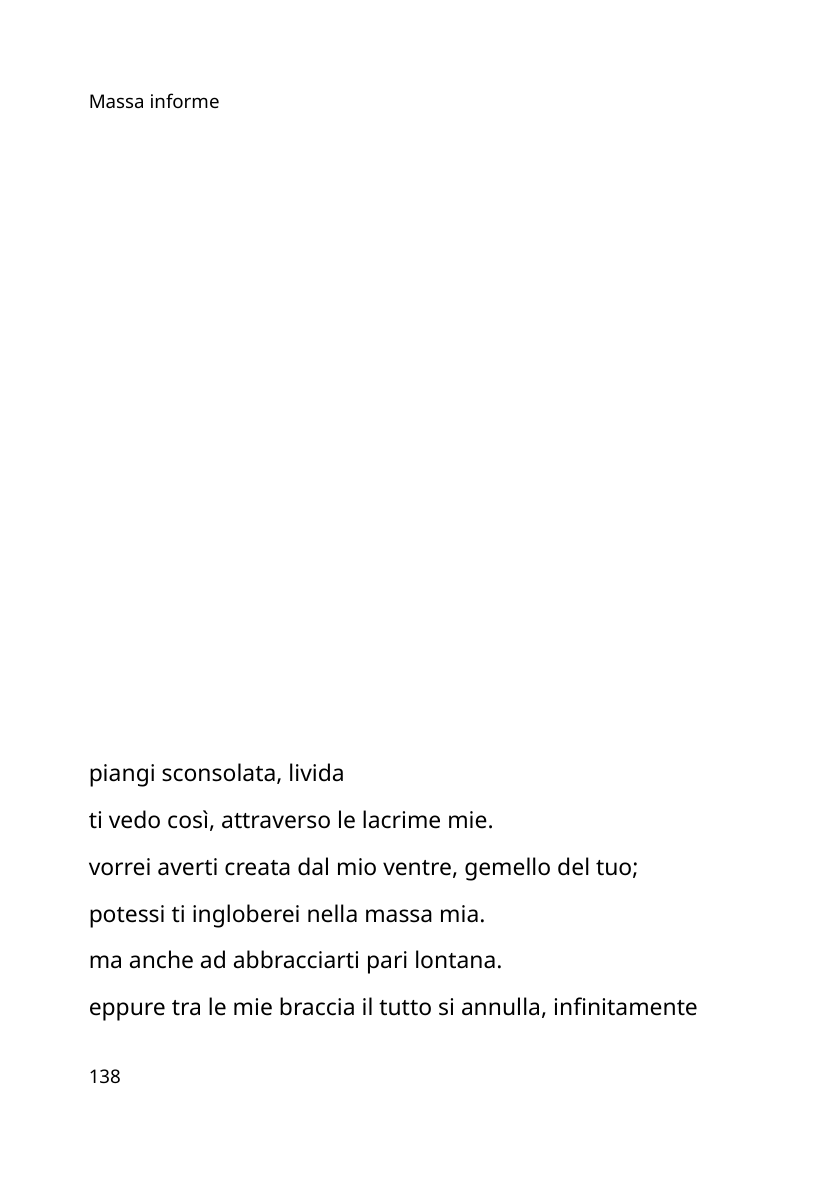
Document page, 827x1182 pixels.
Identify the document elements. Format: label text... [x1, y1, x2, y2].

text eppure tra le mie braccia il tutto si annulla, infinitamente [88, 991, 738, 1022]
text ma anche ad abbracciarti pari lontana. [88, 944, 738, 976]
text potessi ti ingloberei nella massa mia. [88, 897, 738, 929]
text ti vedo così, attraverso le lacrime mie. [88, 804, 738, 835]
text piangi sconsolata, livida [88, 757, 738, 788]
text vorrei averti creata dal mio ventre, gemello del tuo; [88, 851, 738, 882]
